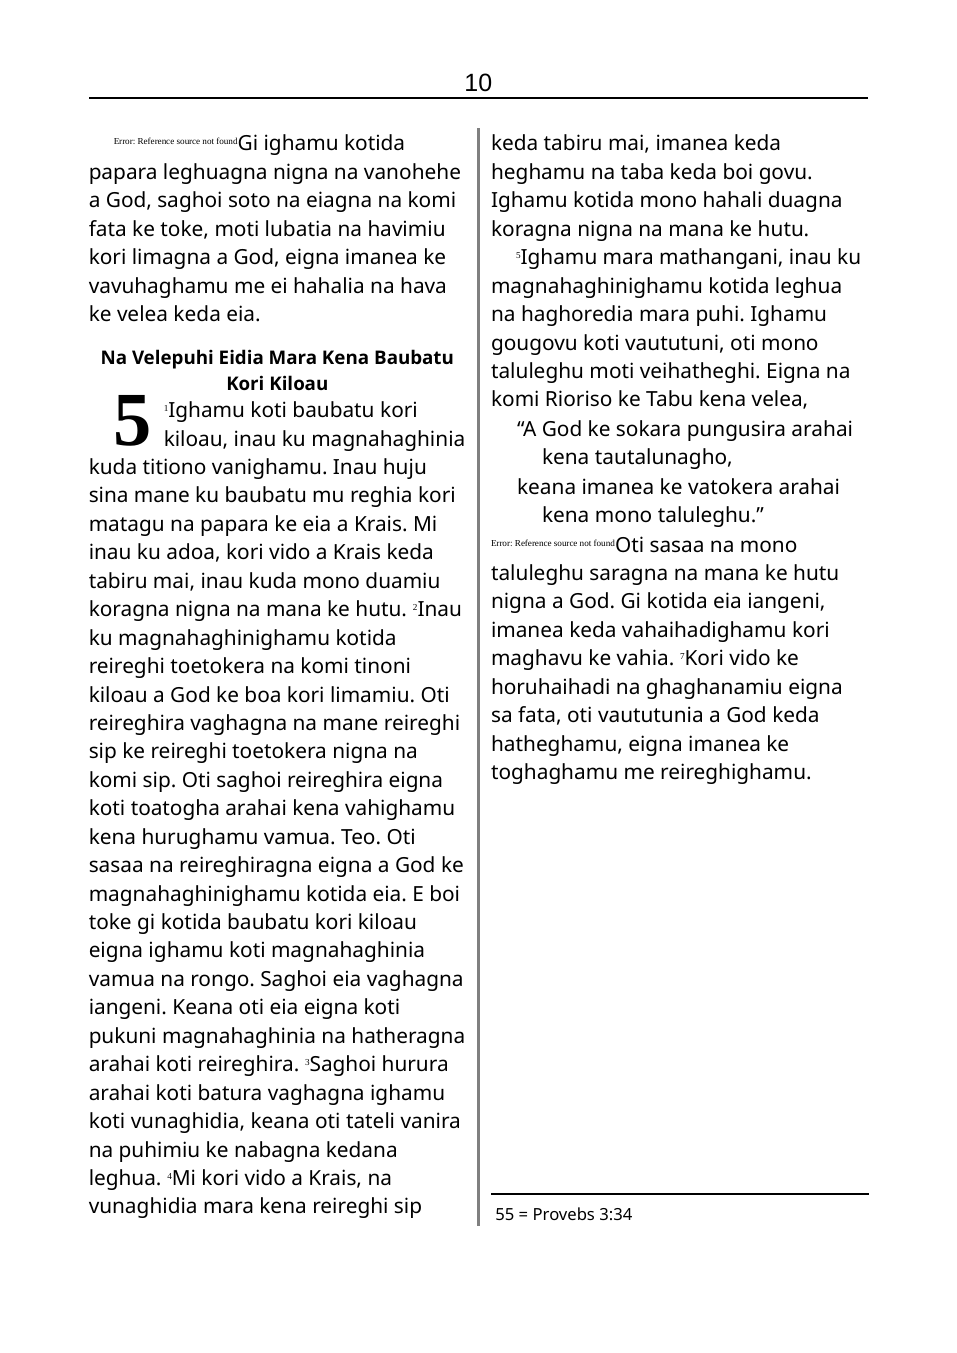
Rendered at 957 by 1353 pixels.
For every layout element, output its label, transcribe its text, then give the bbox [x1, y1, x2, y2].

text “A God ke sokara pungusira arahai kena tautalunagho, [517, 414, 867, 471]
text 6Oti sasaa na mono taluleghu saragna na mana ke hutu nigna a God. Gi kotida eia iangeni, imanea keda vahaihadighamu kori maghavu ke vahia. 7Kori vido ke horuhaihadi na ghaghanamiu eigna sa fata, oti vaututunia a God keda hatheghamu, eigna imanea ke toghaghamu me reireghighamu. [491, 530, 868, 786]
text Na Velepuhi Eidia Mara Kena Baubatu Kori Kiloau [88, 344, 466, 395]
text 55 = Provebs 3:34 [491, 1202, 868, 1225]
text 51Ighamu koti baubatu kori kiloau, inau ku magnahaghinia kuda titiono vanighamu. Inau huju sina mane ku baubatu mu reghia kori matagu na papara ke eia a Krais. Mi inau ku adoa, kori vido a Krais keda tabiru mai, inau kuda mono duamiu koragna nigna na mana ke hutu. 2Inau ku magnahaghinighamu kotida reireghi toetokera na komi tinoni kiloau a God ke boa kori limamiu. Oti reireghira vaghagna na mane reireghi sip ke reireghi toetokera nigna na komi sip. Oti saghoi reireghira eigna koti toatogha arahai kena vahighamu kena hurughamu vamua. Teo. Oti sasaa na reireghiragna eigna a God ke magnahaghinighamu kotida eia. E boi toke gi kotida baubatu kori kiloau eigna ighamu koti magnahaghinia vamua na rongo. Saghoi eia vaghagna iangeni. Keana oti eia eigna koti pukuni magnahaghinia na hatheragna arahai koti reireghira. 3Saghoi hurura arahai koti batura vaghagna ighamu koti vunaghidia, keana oti tateli vanira na puhimiu ke nabagna kedana leghua. 4Mi kori vido a Krais, na vunaghidia mara kena reireghi sip [88, 395, 466, 1220]
text 19Gi ighamu kotida papara leghuagna nigna na vanohehe a God, saghoi soto na eiagna na komi fata ke toke, moti lubatia na havimiu kori limagna a God, eigna imanea ke vavuhaghamu me ei hahalia na hava ke velea keda eia. [88, 128, 466, 328]
text keana imanea ke vatokera arahai kena mono taluleghu.” [517, 471, 867, 529]
text keda tabiru mai, imanea keda heghamu na taba keda boi govu. Ighamu kotida mono hahali duagna koragna nigna na mana ke hutu. [491, 128, 868, 242]
text 5Ighamu mara mathangani, inau ku magnahaghinighamu kotida leghua na haghoredia mara puhi. Ighamu gougovu koti vaututuni, oti mono taluleghu moti veihatheghi. Eigna na komi Rioriso ke Tabu kena velea, [491, 242, 868, 413]
